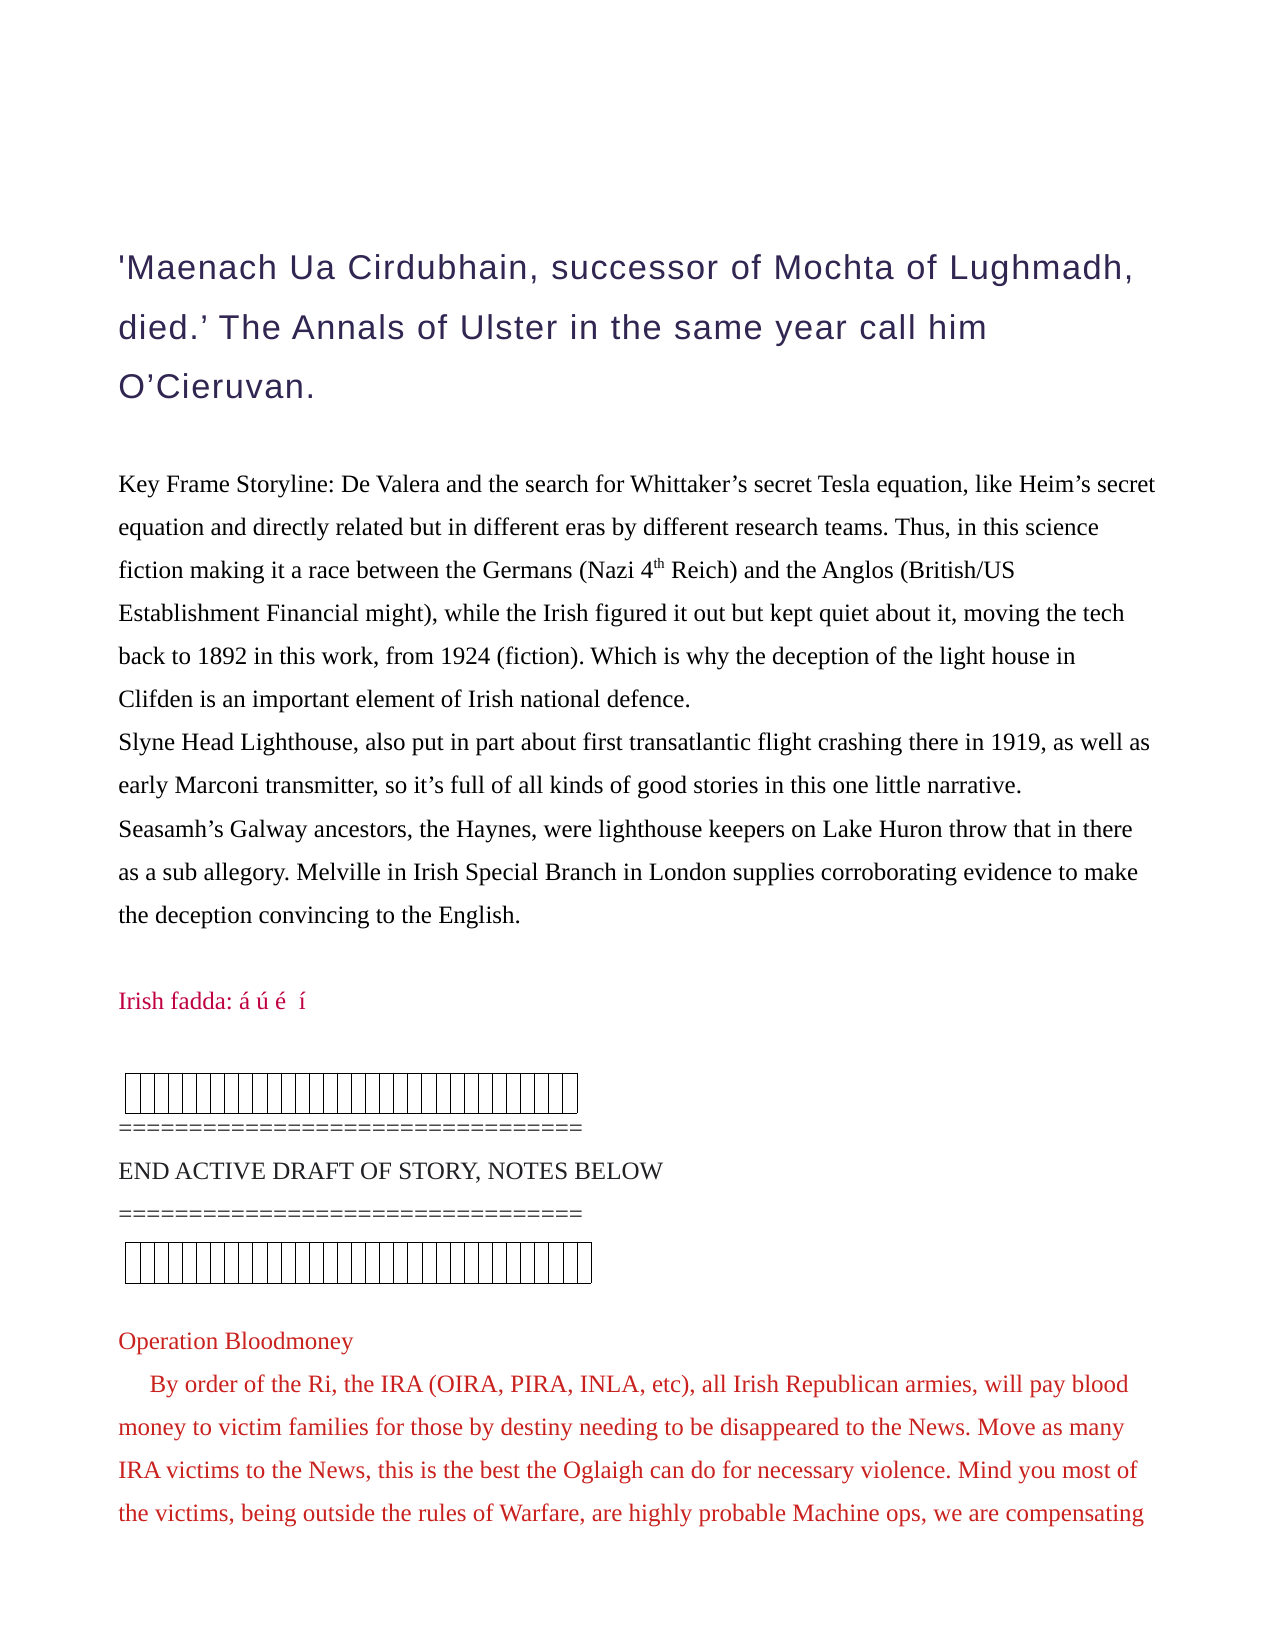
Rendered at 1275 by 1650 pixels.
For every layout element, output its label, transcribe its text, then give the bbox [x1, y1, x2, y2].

table_header [564, 1243, 577, 1283]
table_header [535, 1243, 548, 1283]
table_header [183, 1243, 196, 1283]
text Key Frame Storyline: De Valera and the search for Whittaker’s secret Tesla equation, like Heim’s secret equation and directly related but in different eras by different research teams. Thus, in this science fiction making it a race between the Germans (Nazi 4th Reich) and the Anglos (British/US Establishment Financial might), while the Irish figured it out but kept quiet about it, moving the tech back to 1892 in this work, from 1924 (fiction). Which is why the deception of the light house in Clifden is an important element of Irish national defence. [118, 469, 1157, 713]
table_header [169, 1074, 182, 1113]
table_header [239, 1074, 252, 1113]
text Operation Bloodmoney [118, 1326, 1157, 1354]
table_header [239, 1243, 252, 1283]
table_header [225, 1074, 238, 1113]
text END ACTIVE DRAFT OF STORY, NOTES BELOW [118, 1156, 1157, 1185]
table_header [183, 1074, 196, 1113]
table_header [282, 1074, 295, 1113]
table_header [380, 1243, 393, 1283]
table_header [479, 1243, 492, 1283]
table_header [310, 1243, 323, 1283]
table_header [352, 1074, 365, 1113]
table_header [197, 1074, 210, 1113]
table_header [296, 1243, 309, 1283]
table_header [126, 1074, 140, 1113]
table_header [324, 1243, 337, 1283]
table_header [338, 1074, 351, 1113]
table_header [253, 1074, 267, 1113]
table_header [549, 1074, 562, 1113]
table_header [521, 1074, 534, 1113]
table_header [394, 1074, 407, 1113]
table_header [225, 1243, 238, 1283]
table_header [380, 1074, 393, 1113]
table_header [437, 1074, 450, 1113]
table_header [296, 1074, 309, 1113]
text ================================= [118, 1113, 1157, 1142]
table_header [451, 1243, 464, 1283]
table_header [535, 1074, 548, 1113]
table_header [324, 1074, 337, 1113]
table_header [437, 1243, 450, 1283]
table_header [338, 1243, 351, 1283]
table_header [493, 1243, 506, 1283]
table_header [310, 1074, 323, 1113]
table_header [141, 1074, 154, 1113]
table_header [465, 1243, 478, 1283]
text Seasamh’s Galway ancestors, the Haynes, were lighthouse keepers on Lake Huron throw that in there as a sub allegory. Melville in Irish Special Branch in London supplies corroborating evidence to make the deception convincing to the English. [118, 814, 1157, 929]
table_header [493, 1074, 506, 1113]
table_header [169, 1243, 182, 1283]
table_header [549, 1243, 563, 1283]
table_header [479, 1074, 492, 1113]
table_header [578, 1243, 591, 1283]
table_header [141, 1243, 154, 1283]
table_header [422, 1074, 436, 1113]
table_header [366, 1074, 379, 1113]
table_header [268, 1243, 281, 1283]
table_header [126, 1243, 140, 1283]
table_header [408, 1074, 421, 1113]
text ================================= [118, 1199, 1157, 1228]
table_header [507, 1074, 520, 1113]
text 'Maenach Ua Cirdubhain, successor of Mochta of Lughmadh, died.’ The Annals of Ulster in the same year call him O’Cieruvan. [118, 247, 1157, 406]
text Irish fadda: á ú é í [118, 986, 1157, 1015]
table_header [465, 1074, 478, 1113]
table_header [211, 1243, 224, 1283]
table_header [507, 1243, 520, 1283]
table_header [521, 1243, 534, 1283]
table_header [408, 1243, 422, 1283]
table_header [423, 1243, 436, 1283]
table_header [366, 1243, 379, 1283]
text By order of the Ri, the IRA (OIRA, PIRA, INLA, etc), all Irish Republican armies, will pay blood money to victim families for those by destiny needing to be disappeared to the News. Move as many IRA victims to the News, this is the best the Oglaigh can do for necessary violence. Mind you most of the victims, being outside the rules of Warfare, are highly probable Machine ops, we are compensating [118, 1369, 1157, 1527]
table_header [197, 1243, 210, 1283]
table_header [394, 1243, 407, 1283]
table_header [155, 1074, 168, 1113]
table_header [268, 1074, 281, 1113]
table_header [211, 1074, 224, 1113]
table_header [253, 1243, 267, 1283]
text Slyne Head Lighthouse, also put in part about first transatlantic flight crashing there in 1919, as well as early Marconi transmitter, so it’s full of all kinds of good stories in this one little narrative. [118, 727, 1157, 799]
table_header [282, 1243, 295, 1283]
table_header [451, 1074, 464, 1113]
table_header [352, 1243, 365, 1283]
table_header [155, 1243, 168, 1283]
table_header [563, 1074, 577, 1113]
